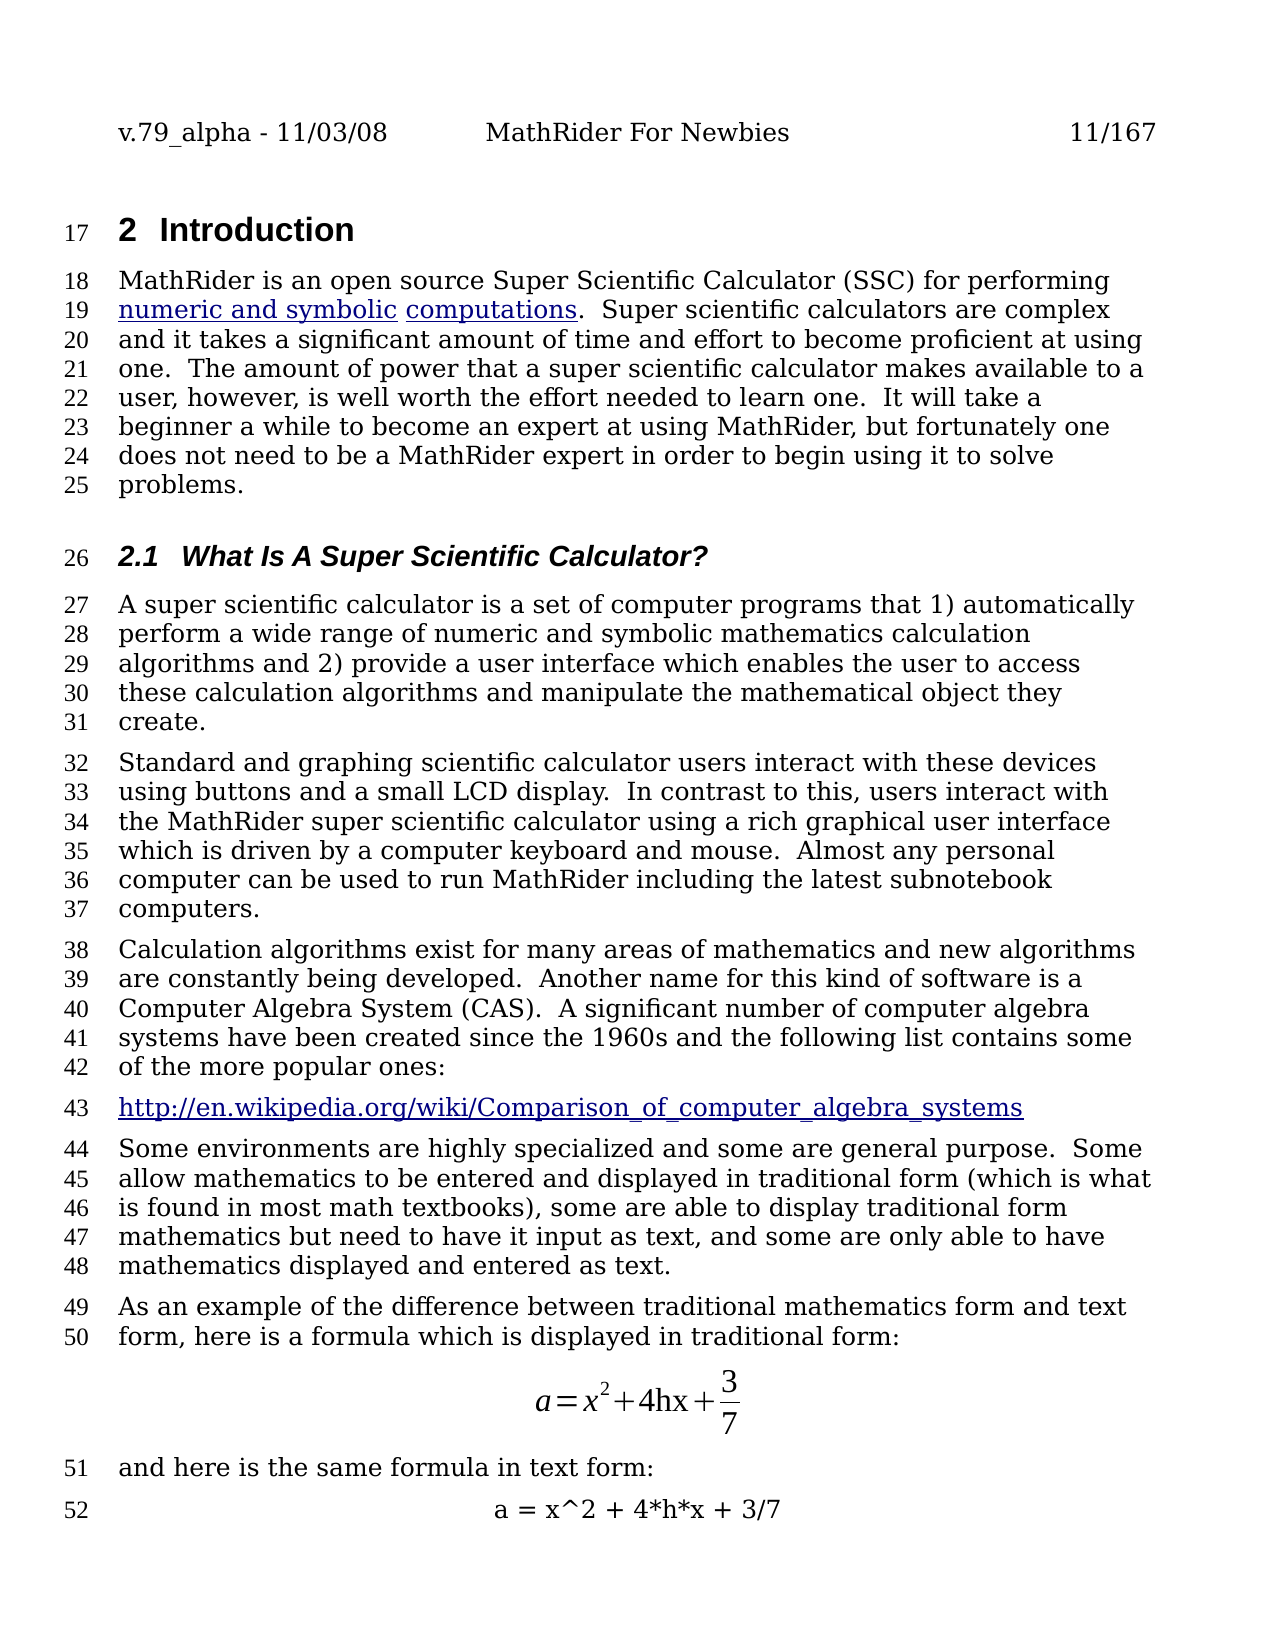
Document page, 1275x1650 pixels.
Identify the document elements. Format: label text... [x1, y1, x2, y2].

text http://en.wikipedia.org/wiki/Comparison_of_computer_algebra_systems [118, 1093, 1157, 1122]
text As an example of the difference between traditional mathematics form and text form, here is a formula which is displayed in traditional form: [118, 1292, 1157, 1351]
text Calculation algorithms exist for many areas of mathematics and new algorithms are constantly being developed. Another name for this kind of software is a Computer Algebra System (CAS). A significant number of computer algebra systems have been created since the 1960s and the following list contains some of the more popular ones: [118, 935, 1157, 1081]
text and here is the same formula in text form: [118, 1454, 1157, 1483]
text Standard and graphing scientific calculator users interact with these devices using buttons and a small LCD display. In contrast to this, users interact with the MathRider super scientific calculator using a rich graphical user interface which is driven by a computer keyboard and mouse. Almost any personal computer can be used to run MathRider including the latest subnotebook computers. [118, 748, 1157, 923]
subtitle Introduction [118, 210, 1157, 248]
text A super scientific calculator is a set of computer programs that 1) automatically perform a wide range of numeric and symbolic mathematics calculation algorithms and 2) provide a user interface which enables the user to access these calculation algorithms and manipulate the mathematical object they create. [118, 590, 1157, 736]
text MathRider is an open source Super Scientific Calculator (SSC) for performing numeric and symbolic computations. Super scientific calculators are complex and it takes a significant amount of time and effort to become proficient at using one. The amount of power that a super scientific calculator makes available to a user, however, is well worth the effort needed to learn one. It will take a beginner a while to become an expert at using MathRider, but fortunately one does not need to be a MathRider expert in order to begin using it to solve problems. [118, 266, 1157, 500]
text Some environments are highly specialized and some are general purpose. Some allow mathematics to be entered and displayed in traditional form (which is what is found in most math textbooks), some are able to display traditional form mathematics but need to have it input as text, and some are only able to have mathematics displayed and entered as text. [118, 1134, 1157, 1280]
text a = x^2 + 4*h*x + 3/7 [118, 1495, 1157, 1524]
subtitle What Is A Super Scientific Calculator? [118, 539, 1157, 572]
